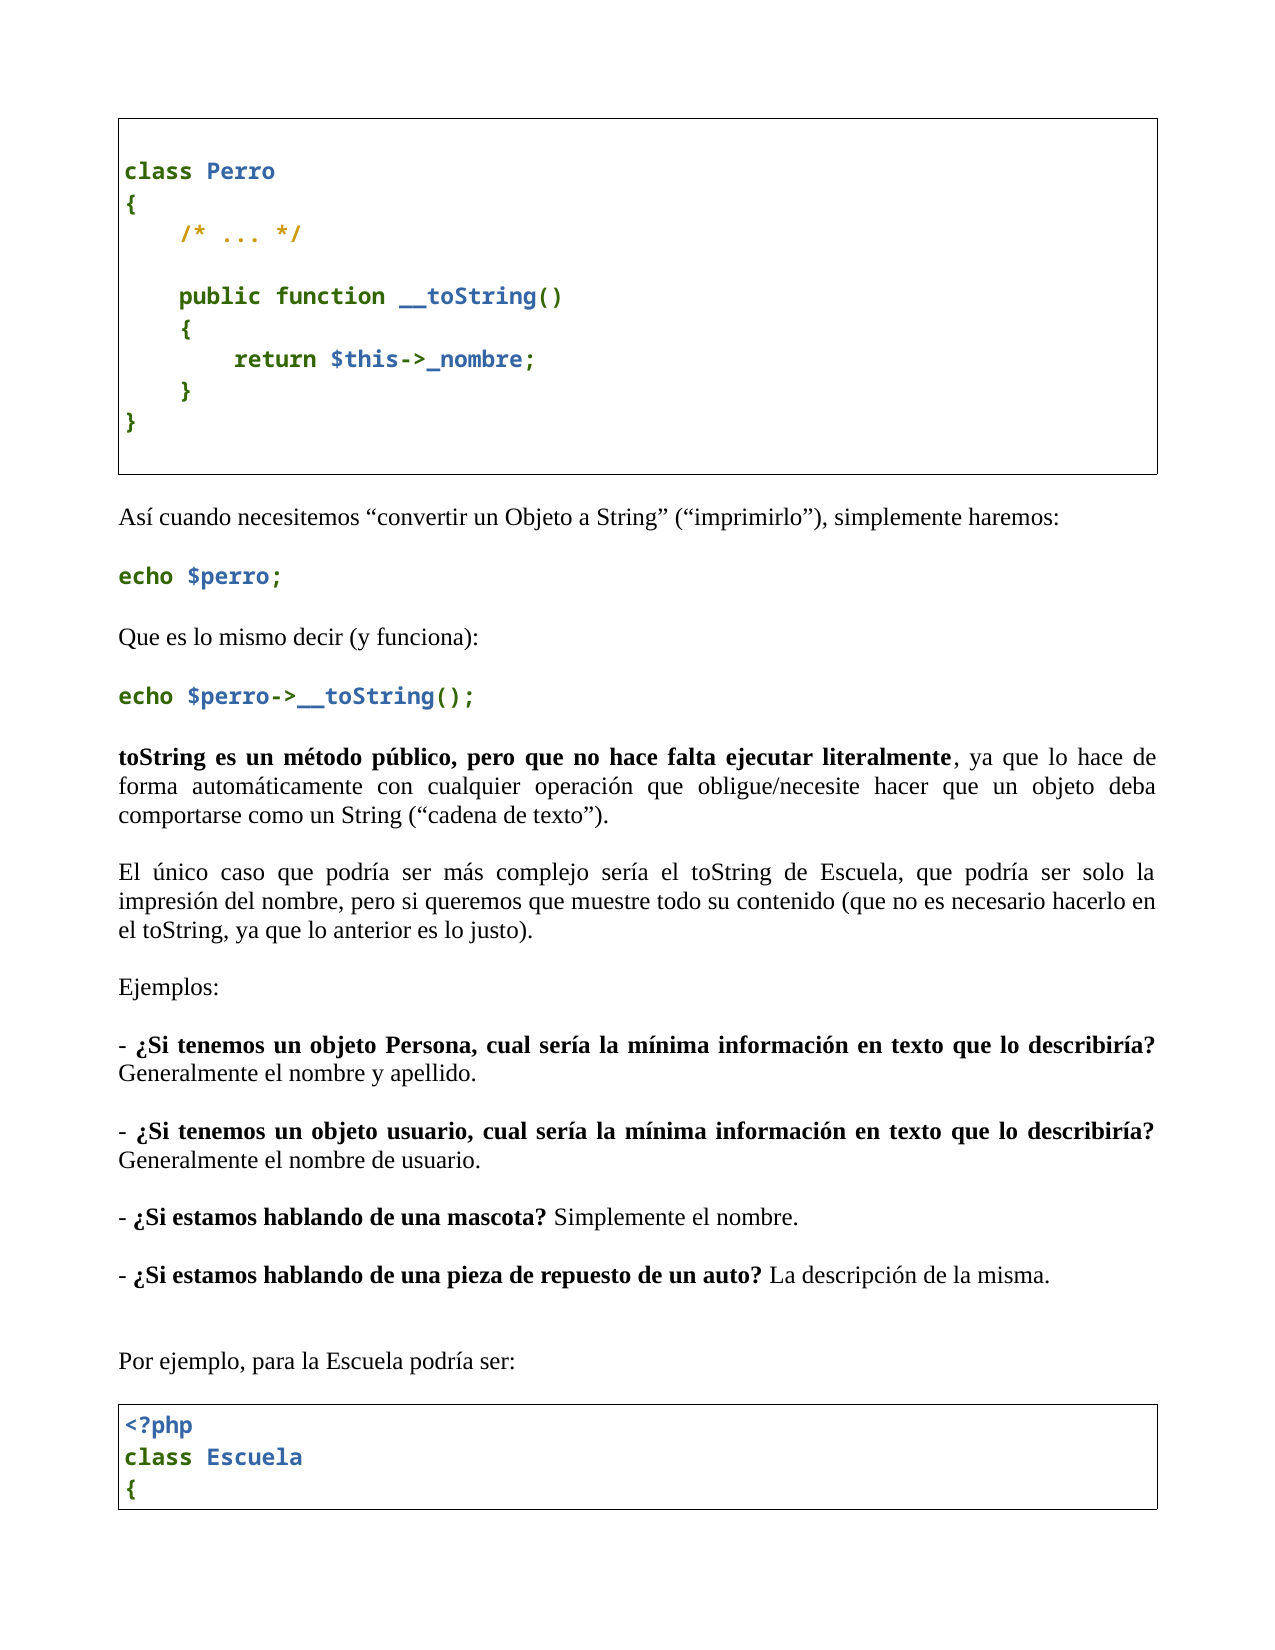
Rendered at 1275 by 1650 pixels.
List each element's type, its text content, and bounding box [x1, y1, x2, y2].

table_header class Perro { /* ... */ public function __toString() { return $this->_nombre; } } [119, 119, 1157, 473]
text toString es un método público, pero que no hace falta ejecutar literalmente, ya que lo hace de forma automáticamente con cualquier operación que obligue/necesite hacer que un objeto deba comportarse como un String (“cadena de texto”). [118, 742, 1157, 828]
text Ejemplos: [118, 972, 1157, 1001]
text Por ejemplo, para la Escuela podría ser: [118, 1346, 1157, 1375]
text - ¿Si estamos hablando de una mascota? Simplemente el nombre. [118, 1202, 1157, 1231]
table_header <?php class Escuela { [119, 1405, 1157, 1509]
text - ¿Si tenemos un objeto Persona, cual sería la mínima información en texto que lo describiría? Generalmente el nombre y apellido. [118, 1030, 1157, 1087]
text echo $perro->__toString(); [118, 680, 1157, 711]
text - ¿Si tenemos un objeto usuario, cual sería la mínima información en texto que lo describiría? Generalmente el nombre de usuario. [118, 1116, 1157, 1173]
text Así cuando necesitemos “convertir un Objeto a String” (“imprimirlo”), simplemente haremos: [118, 502, 1157, 531]
text Que es lo mismo decir (y funciona): [118, 622, 1157, 651]
text - ¿Si estamos hablando de una pieza de repuesto de un auto? La descripción de la misma. [118, 1260, 1157, 1288]
text El único caso que podría ser más complejo sería el toString de Escuela, que podría ser solo la impresión del nombre, pero si queremos que muestre todo su contenido (que no es necesario hacerlo en el toString, ya que lo anterior es lo justo). [118, 857, 1157, 943]
text echo $perro; [118, 560, 1157, 591]
